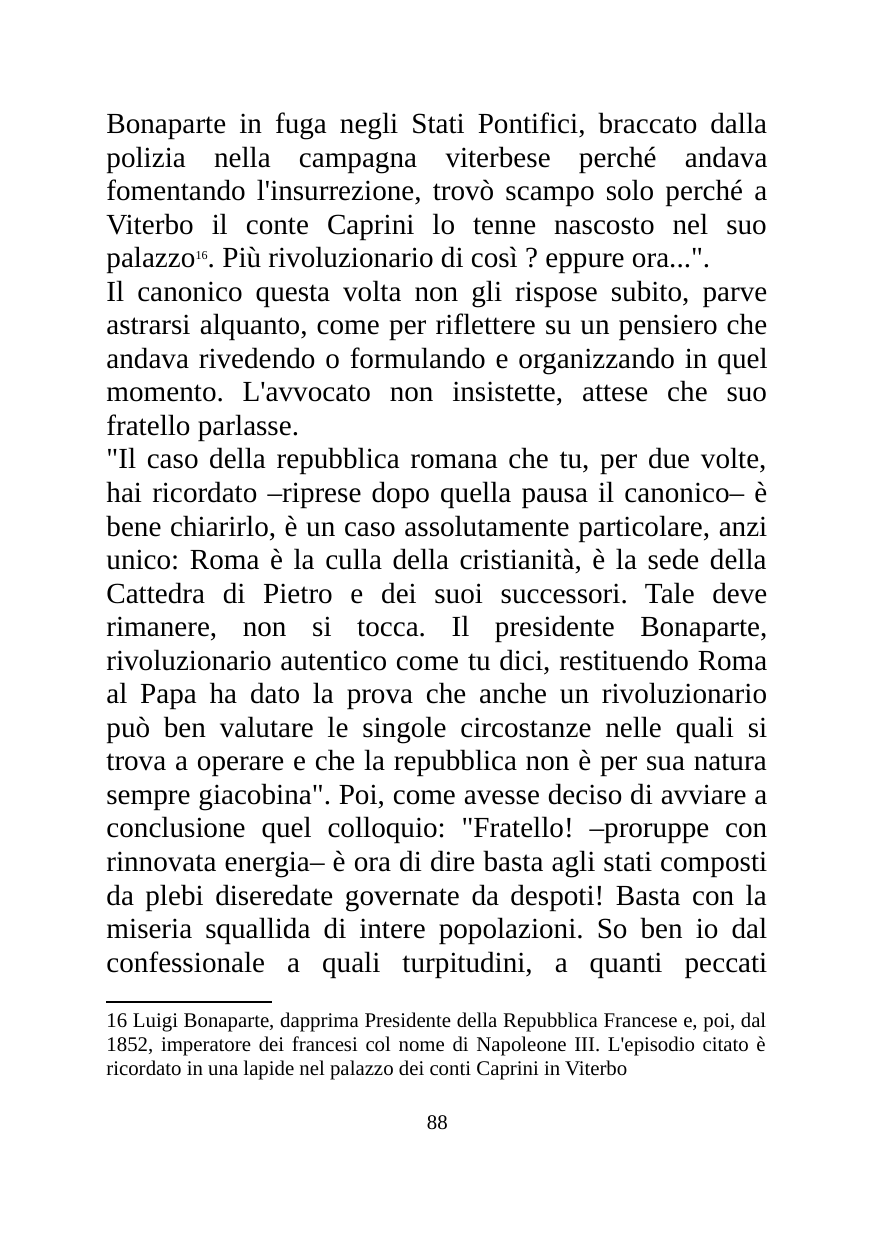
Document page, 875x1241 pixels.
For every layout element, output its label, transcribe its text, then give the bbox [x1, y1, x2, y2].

text Bonaparte in fuga negli Stati Pontifici, braccato dalla polizia nella campagna viterbese perché andava fomentando l'insurrezione, trovò scampo solo perché a Viterbo il conte Caprini lo tenne nascosto nel suo palazzo. Più rivoluzionario di così ? eppure ora...". [106, 106, 768, 274]
text Il canonico questa volta non gli rispose subito, parve astrarsi alquanto, come per riflettere su un pensiero che andava rivedendo o formulando e organizzando in quel momento. L'avvocato non insistette, attese che suo fratello parlasse. [106, 274, 768, 442]
text Luigi Bonaparte, dapprima Presidente della Repubblica Francese e, poi, dal 1852, imperatore dei francesi col nome di Napoleone III. L'episodio citato è ricordato in una lapide nel palazzo dei conti Caprini in Viterbo [106, 1008, 767, 1080]
text "Il caso della repubblica romana che tu, per due volte, hai ricordato –riprese dopo quella pausa il canonico– è bene chiarirlo, è un caso assolutamente particolare, anzi unico: Roma è la culla della cristianità, è la sede della Cattedra di Pietro e dei suoi successori. Tale deve rimanere, non si tocca. Il presidente Bonaparte, rivoluzionario autentico come tu dici, restituendo Roma al Papa ha dato la prova che anche un rivoluzionario può ben valutare le singole circostanze nelle quali si trova a operare e che la repubblica non è per sua natura sempre giacobina". Poi, come avesse deciso di avviare a conclusione quel colloquio: "Fratello! –proruppe con rinnovata energia– è ora di dire basta agli stati composti da plebi diseredate governate da despoti! Basta con la miseria squallida di intere popolazioni. So ben io dal confessionale a quali turpitudini, a quanti peccati [106, 442, 768, 978]
